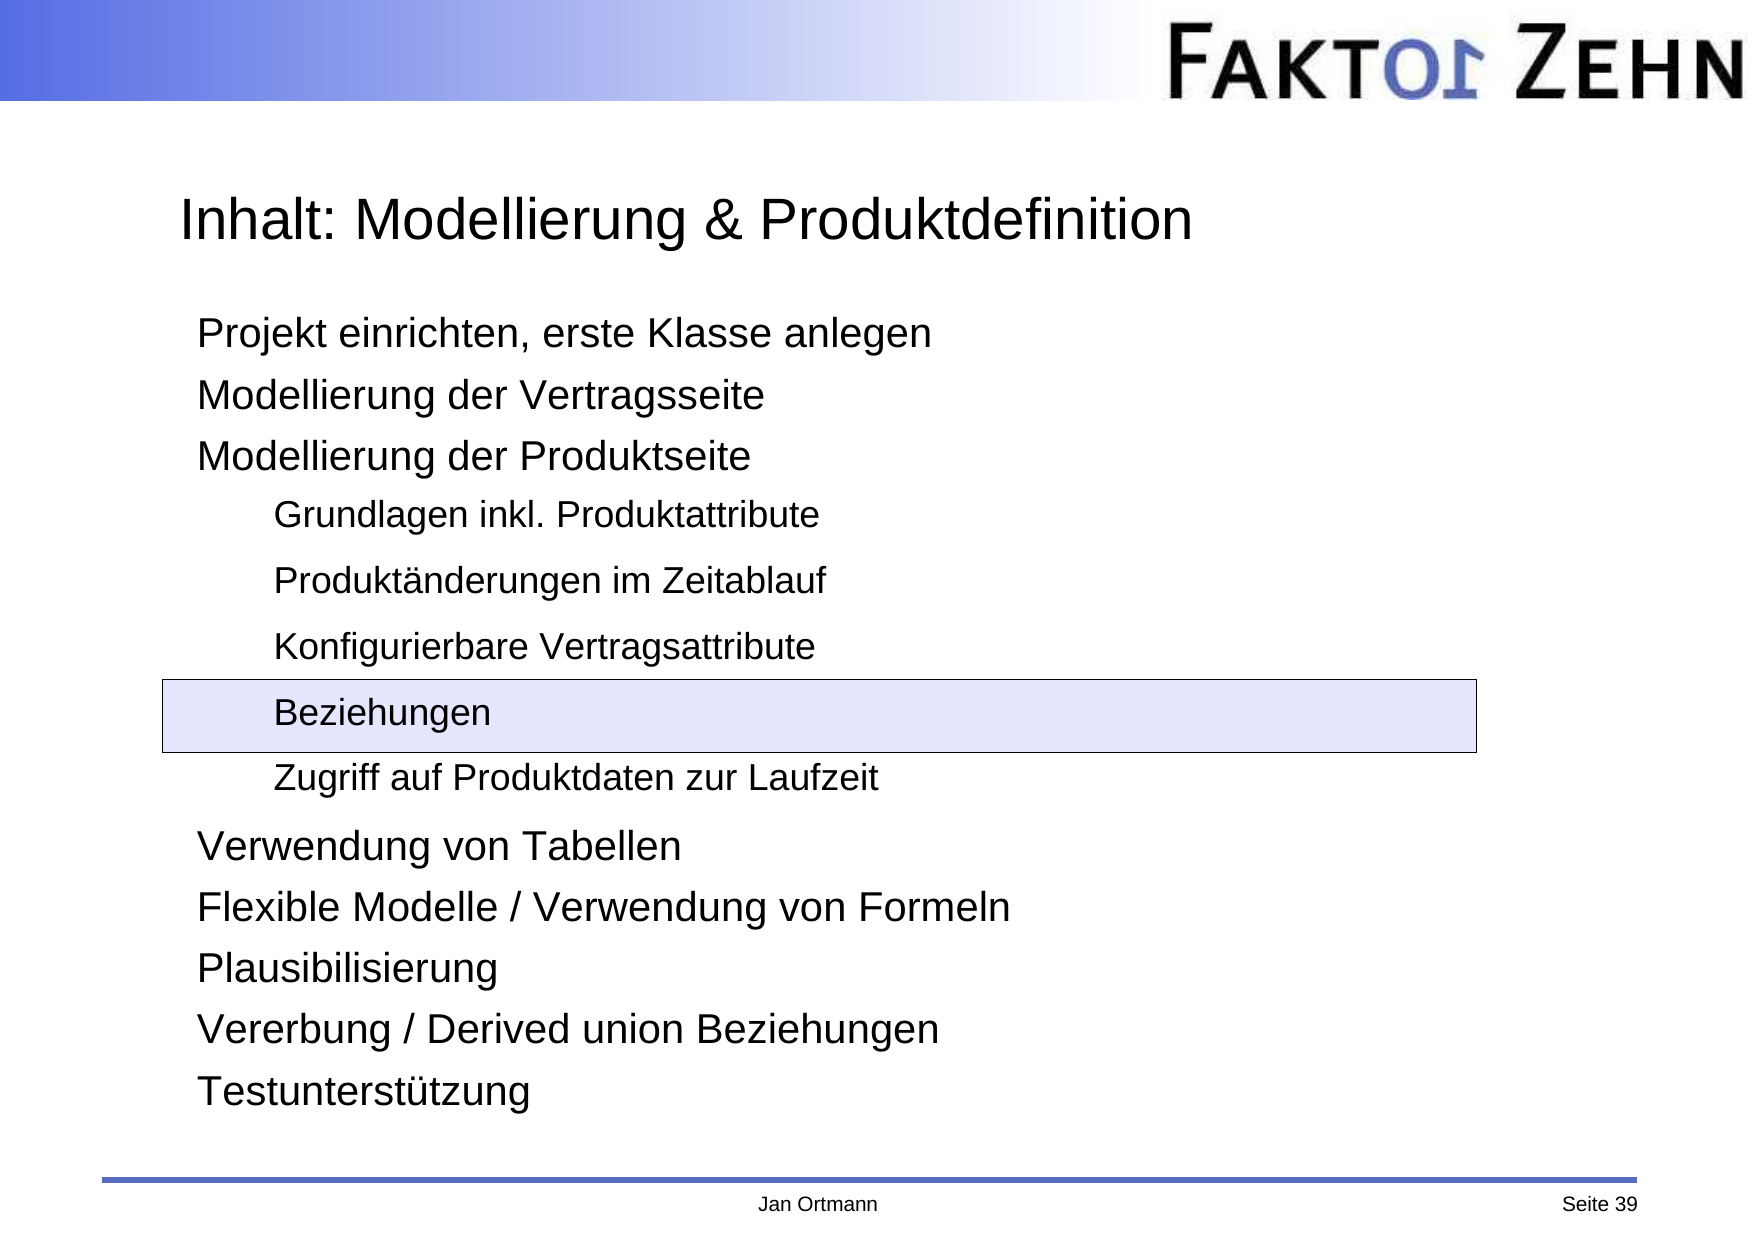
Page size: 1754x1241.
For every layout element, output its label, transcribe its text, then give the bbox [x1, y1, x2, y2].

list Projekt einrichten, erste Klasse anlegen Modellierung der Vertragsseite Modellierung der Produktseite Grundlagen inkl. Produktattribute Produktänderungen im Zeitablauf Konfigurierbare Vertragsattribute Beziehungen Zugriff auf Produktdaten zur Laufzeit Verwendung von Tabellen Flexible Modelle / Verwendung von Formeln Plausibilisierung Vererbung / Derived union Beziehungen Testunterstützung [179, 310, 1576, 1117]
picture [1162, 7, 1752, 100]
text_box [162, 679, 179, 753]
title Inhalt: Modellierung & Produktdefinition [179, 142, 1576, 296]
